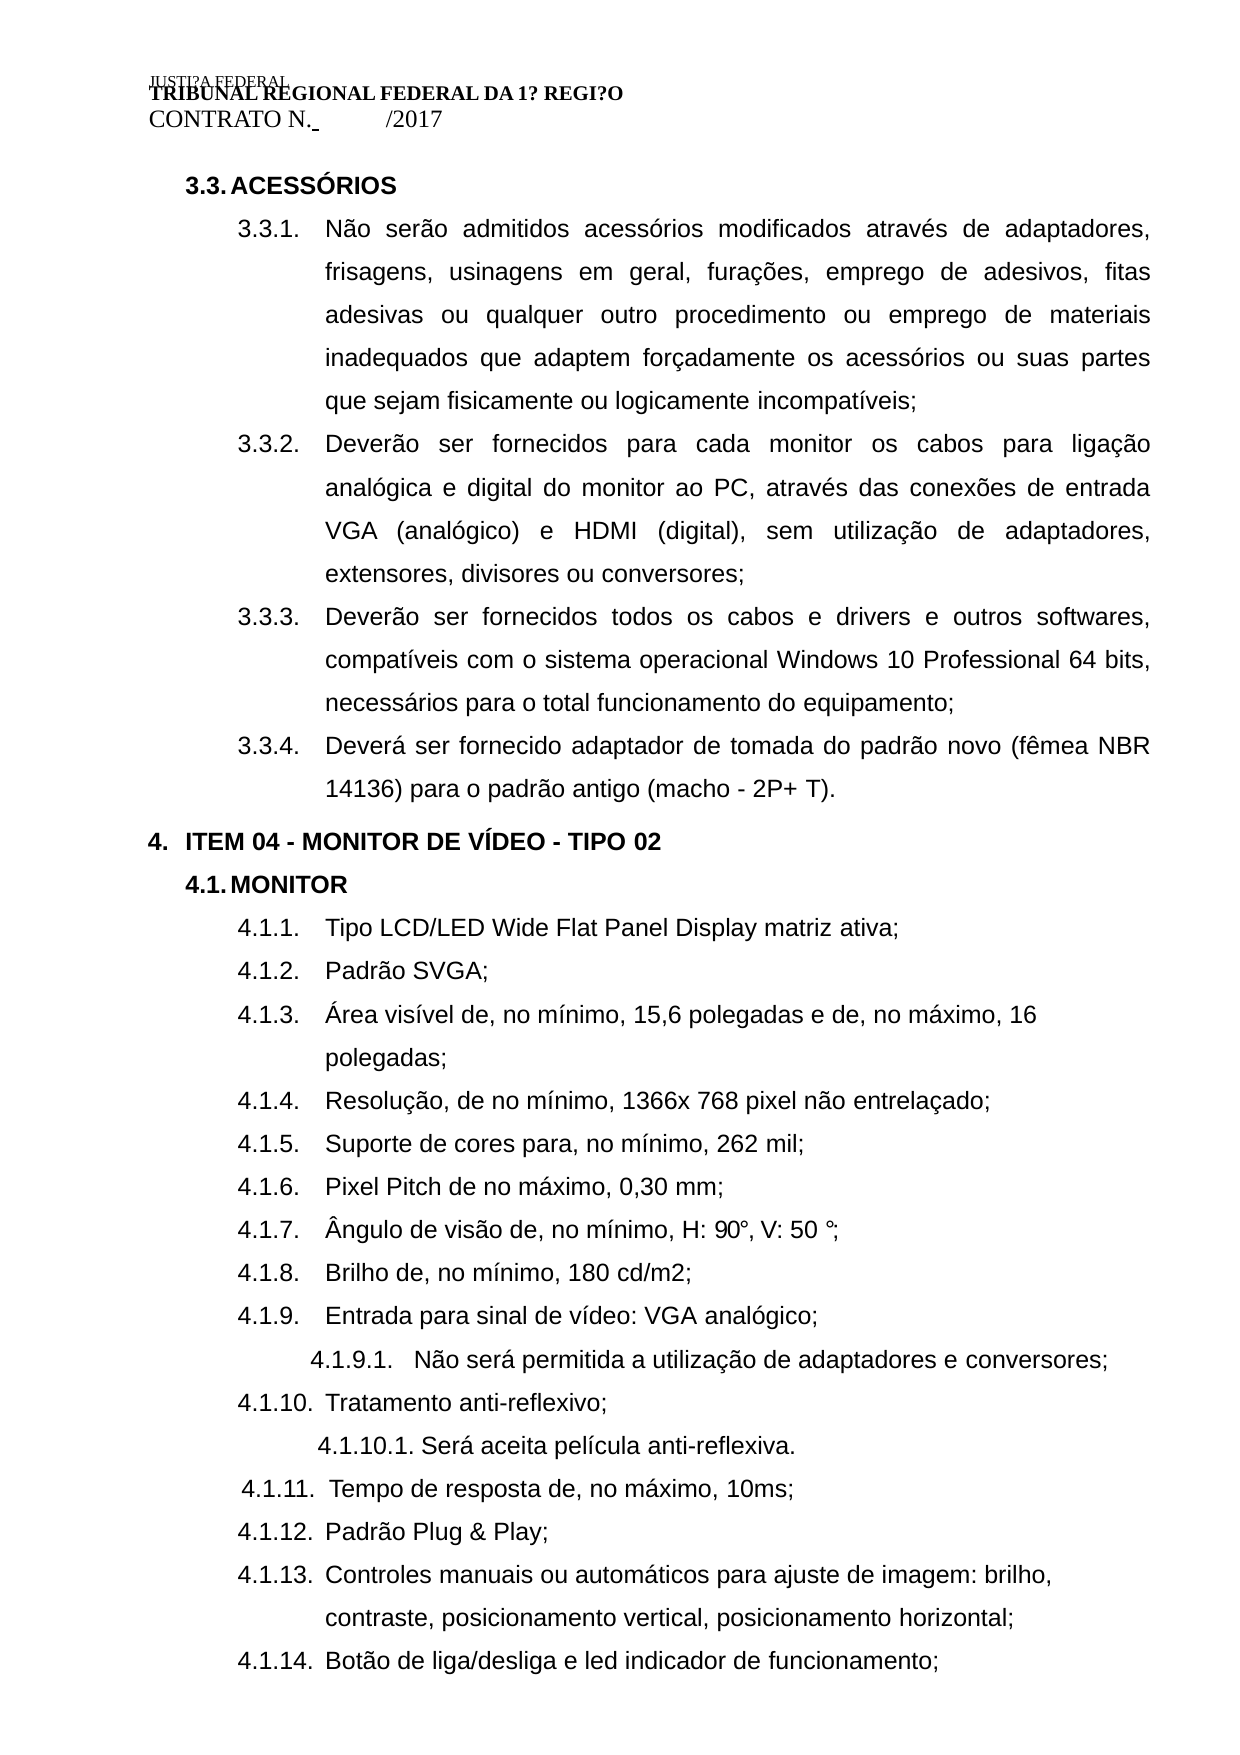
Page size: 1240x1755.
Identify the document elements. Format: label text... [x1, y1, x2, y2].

list Ângulo de visão de, no mínimo, H: 90°, V: 50 °; [237, 1215, 1162, 1244]
list Área visível de, no mínimo, 15,6 polegadas e de, no máximo, 16 polegadas; [237, 999, 1152, 1071]
list Pixel Pitch de no máximo, 0,30 mm; [237, 1172, 1162, 1201]
list Deverá ser fornecido adaptador de tomada do padrão novo (fêmea NBR 14136) para o padrão antigo (macho - 2P+ T). [237, 731, 1152, 803]
list Entrada para sinal de vídeo: VGA analógico; [237, 1301, 1162, 1330]
list Botão de liga/desliga e led indicador de funcionamento; [237, 1646, 1162, 1675]
list Resolução, de no mínimo, 1366x 768 pixel não entrelaçado; [237, 1086, 1162, 1114]
list Será aceita película anti-reflexiva. [317, 1431, 796, 1459]
list Controles manuais ou automáticos para ajuste de imagem: brilho, contraste, posicionamento vertical, posicionamento horizontal; [237, 1560, 1152, 1632]
list MONITOR [185, 870, 1162, 899]
list Tratamento anti-reflexivo; [237, 1388, 1162, 1416]
list Não serão admitidos acessórios modificados através de adaptadores, frisagens, usinagens em geral, furações, emprego de adesivos, fitas adesivas ou qualquer outro procedimento ou emprego de materiais inadequados que adaptem forçadamente os acessórios ou suas partes que sejam fisicamente ou logicamente incompatíveis; [237, 214, 1152, 415]
subtitle ITEM 04 - MONITOR DE VÍDEO - TIPO 02 [148, 827, 1162, 856]
list Padrão Plug & Play; [237, 1517, 1162, 1546]
list Suporte de cores para, no mínimo, 262 mil; [237, 1129, 1162, 1158]
list Tempo de resposta de, no máximo, 10ms; [237, 1474, 794, 1503]
list Não será permitida a utilização de adaptadores e conversores; [310, 1344, 1162, 1373]
list Padrão SVGA; [237, 956, 1162, 985]
list Tipo LCD/LED Wide Flat Panel Display matriz ativa; [237, 913, 1162, 942]
list Deverão ser fornecidos para cada monitor os cabos para ligação analógica e digital do monitor ao PC, através das conexões de entrada VGA (analógico) e HDMI (digital), sem utilização de adaptadores, extensores, divisores ou conversores; [237, 429, 1152, 587]
subtitle ACESSÓRIOS [185, 171, 1162, 199]
list Deverão ser fornecidos todos os cabos e drivers e outros softwares, compatíveis com o sistema operacional Windows 10 Professional 64 bits, necessários para o total funcionamento do equipamento; [237, 602, 1152, 717]
list Brilho de, no mínimo, 180 cd/m2; [237, 1258, 1162, 1287]
